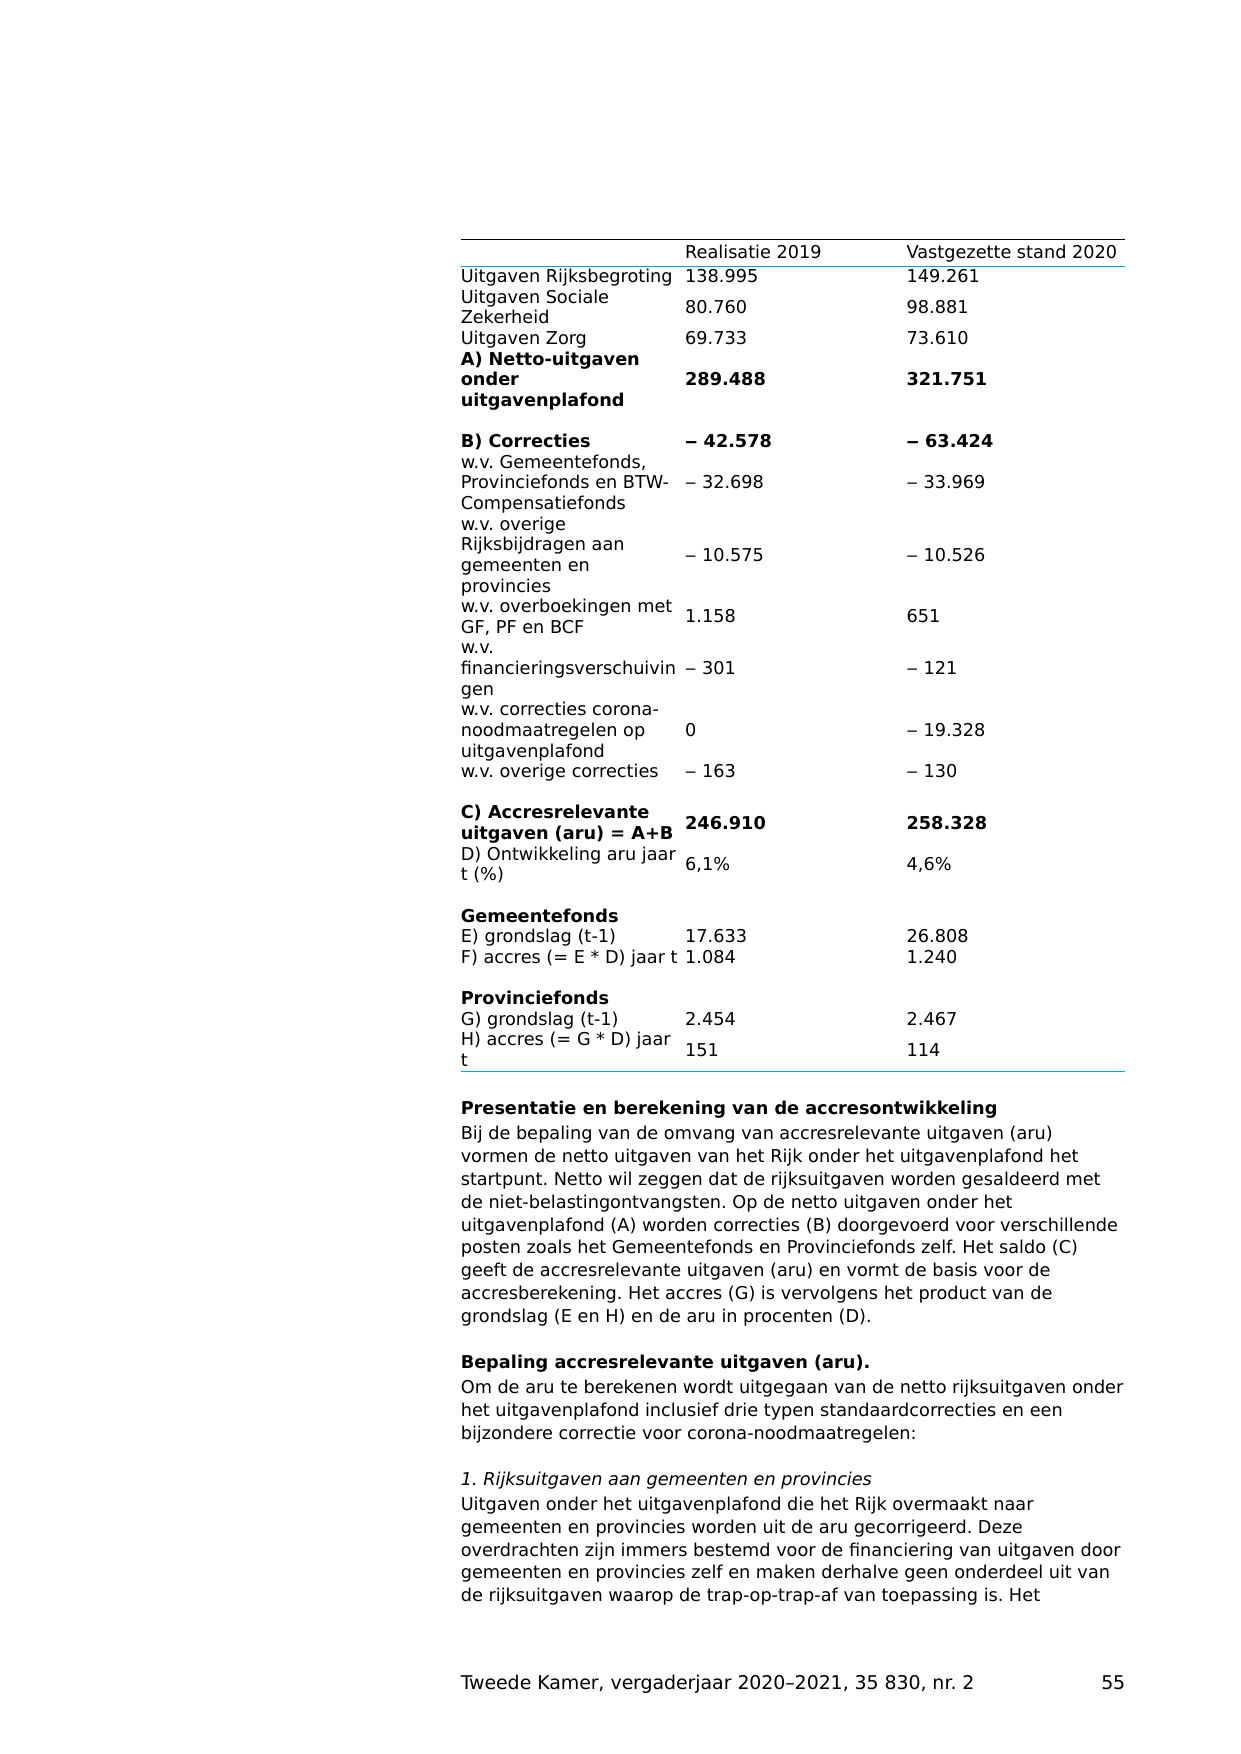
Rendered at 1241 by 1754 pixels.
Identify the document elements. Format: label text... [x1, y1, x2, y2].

table_cell 114 [904, 1029, 1125, 1071]
text Om de aru te berekenen wordt uitgegaan van de netto rijksuitgaven onder het uitgavenplafond inclusief drie typen standaardcorrecties en een bijzondere correctie voor corona-noodmaatregelen: [461, 1375, 1125, 1444]
table_cell ‒ 301 [682, 638, 903, 699]
table_cell 2.454 [682, 1009, 903, 1029]
table_cell 289.488 [682, 349, 903, 411]
table_cell ‒ 130 [904, 761, 1125, 782]
table_cell 73.610 [904, 328, 1125, 349]
table_cell 0 [682, 699, 903, 761]
table_cell [904, 411, 1125, 431]
table_cell Uitgaven Rijksbegroting [461, 267, 682, 287]
table_cell ‒ 121 [904, 638, 1125, 699]
table_cell w.v. Gemeentefonds, Provinciefonds en BTW-Compensatiefonds [461, 452, 682, 514]
table_cell 4,6% [904, 844, 1125, 885]
table_cell A) Netto-uitgaven onder uitgavenplafond [461, 349, 682, 411]
table_cell E) grondslag (t-1) [461, 926, 682, 947]
table_cell ‒ 33.969 [904, 452, 1125, 514]
table_cell ‒ 19.328 [904, 699, 1125, 761]
table_cell [682, 906, 903, 926]
table_cell C) Accresrelevante uitgaven (aru) = A+B [461, 803, 682, 844]
table_cell 651 [904, 596, 1125, 637]
table_cell 2.467 [904, 1009, 1125, 1029]
table_cell 1.158 [682, 596, 903, 637]
table_cell [904, 988, 1125, 1009]
text Bepaling accresrelevante uitgaven (aru). [461, 1350, 1125, 1373]
table_cell D) Ontwikkeling aru jaar t (%) [461, 844, 682, 885]
table_cell [682, 782, 903, 802]
table_cell [461, 885, 682, 906]
table_cell 69.733 [682, 328, 903, 349]
table_cell 321.751 [904, 349, 1125, 411]
table_cell ‒ 42.578 [682, 431, 903, 452]
table_cell 6,1% [682, 844, 903, 885]
table_cell [682, 885, 903, 906]
table_cell Gemeentefonds [461, 906, 682, 926]
table_cell w.v. overige correcties [461, 761, 682, 782]
table_cell [904, 782, 1125, 802]
table_cell [904, 885, 1125, 906]
table_cell 26.808 [904, 926, 1125, 947]
table_cell B) Correcties [461, 431, 682, 452]
table_cell [461, 782, 682, 802]
table_cell 1.240 [904, 947, 1125, 967]
table_cell [682, 988, 903, 1009]
table_cell Uitgaven Sociale Zekerheid [461, 287, 682, 328]
table_cell Realisatie 2019 [682, 240, 903, 266]
table_cell 17.633 [682, 926, 903, 947]
text 1. Rijksuitgaven aan gemeenten en provincies [461, 1467, 1125, 1490]
table_cell 151 [682, 1029, 903, 1071]
table_cell w.v. correcties corona-noodmaatregelen op uitgavenplafond [461, 699, 682, 761]
table_cell 98.881 [904, 287, 1125, 328]
table_cell ‒ 63.424 [904, 431, 1125, 452]
table_cell 138.995 [682, 267, 903, 287]
table_cell ‒ 32.698 [682, 452, 903, 514]
table_cell ‒ 10.575 [682, 514, 903, 596]
table_cell [682, 968, 903, 988]
table_cell 246.910 [682, 803, 903, 844]
table_cell [904, 968, 1125, 988]
table_cell Uitgaven Zorg [461, 328, 682, 349]
table_cell [461, 411, 682, 431]
table_cell w.v. overige Rijksbijdragen aan gemeenten en provincies [461, 514, 682, 596]
table_cell ‒ 163 [682, 761, 903, 782]
table_cell 258.328 [904, 803, 1125, 844]
table_cell [461, 240, 682, 266]
table_cell ‒ 10.526 [904, 514, 1125, 596]
table_header Tabel 9.1 Berekening accressen (in miljarden euro, tenzij anders aangegeven) [461, 191, 1125, 239]
text Presentatie en berekening van de accresontwikkeling [461, 1096, 1125, 1119]
table_cell 80.760 [682, 287, 903, 328]
table_cell 149.261 [904, 267, 1125, 287]
table_cell w.v. overboekingen met GF, PF en BCF [461, 596, 682, 637]
text Bij de bepaling van de omvang van accresrelevante uitgaven (aru) vormen de netto uitgaven van het Rijk onder het uitgavenplafond het startpunt. Netto wil zeggen dat de rijksuitgaven worden gesaldeerd met de niet-belastingontvangsten. Op de netto uitgaven onder het uitgavenplafond (A) worden correcties (B) doorgevoerd voor verschillende posten zoals het Gemeentefonds en Provinciefonds zelf. Het saldo (C) geeft de accresrelevante uitgaven (aru) en vormt de basis voor de accresberekening. Het accres (G) is vervolgens het product van de grondslag (E en H) en de aru in procenten (D). [461, 1121, 1125, 1327]
table_cell 1.084 [682, 947, 903, 967]
table_cell Vastgezette stand 2020 [904, 240, 1125, 266]
text Uitgaven onder het uitgavenplafond die het Rijk overmaakt naar gemeenten en provincies worden uit de aru gecorrigeerd. Deze overdrachten zijn immers bestemd voor de financiering van uitgaven door gemeenten en provincies zelf en maken derhalve geen onderdeel uit van de rijksuitgaven waarop de trap-op-trap-af van toepassing is. Het [461, 1492, 1125, 1606]
table_cell F) accres (= E * D) jaar t [461, 947, 682, 967]
table_cell H) accres (= G * D) jaar t [461, 1029, 682, 1071]
table_cell [682, 411, 903, 431]
table_cell G) grondslag (t-1) [461, 1009, 682, 1029]
table_cell [904, 906, 1125, 926]
table_cell w.v. financieringsverschuivingen [461, 638, 682, 699]
table_cell [461, 968, 682, 988]
table_cell Provinciefonds [461, 988, 682, 1009]
